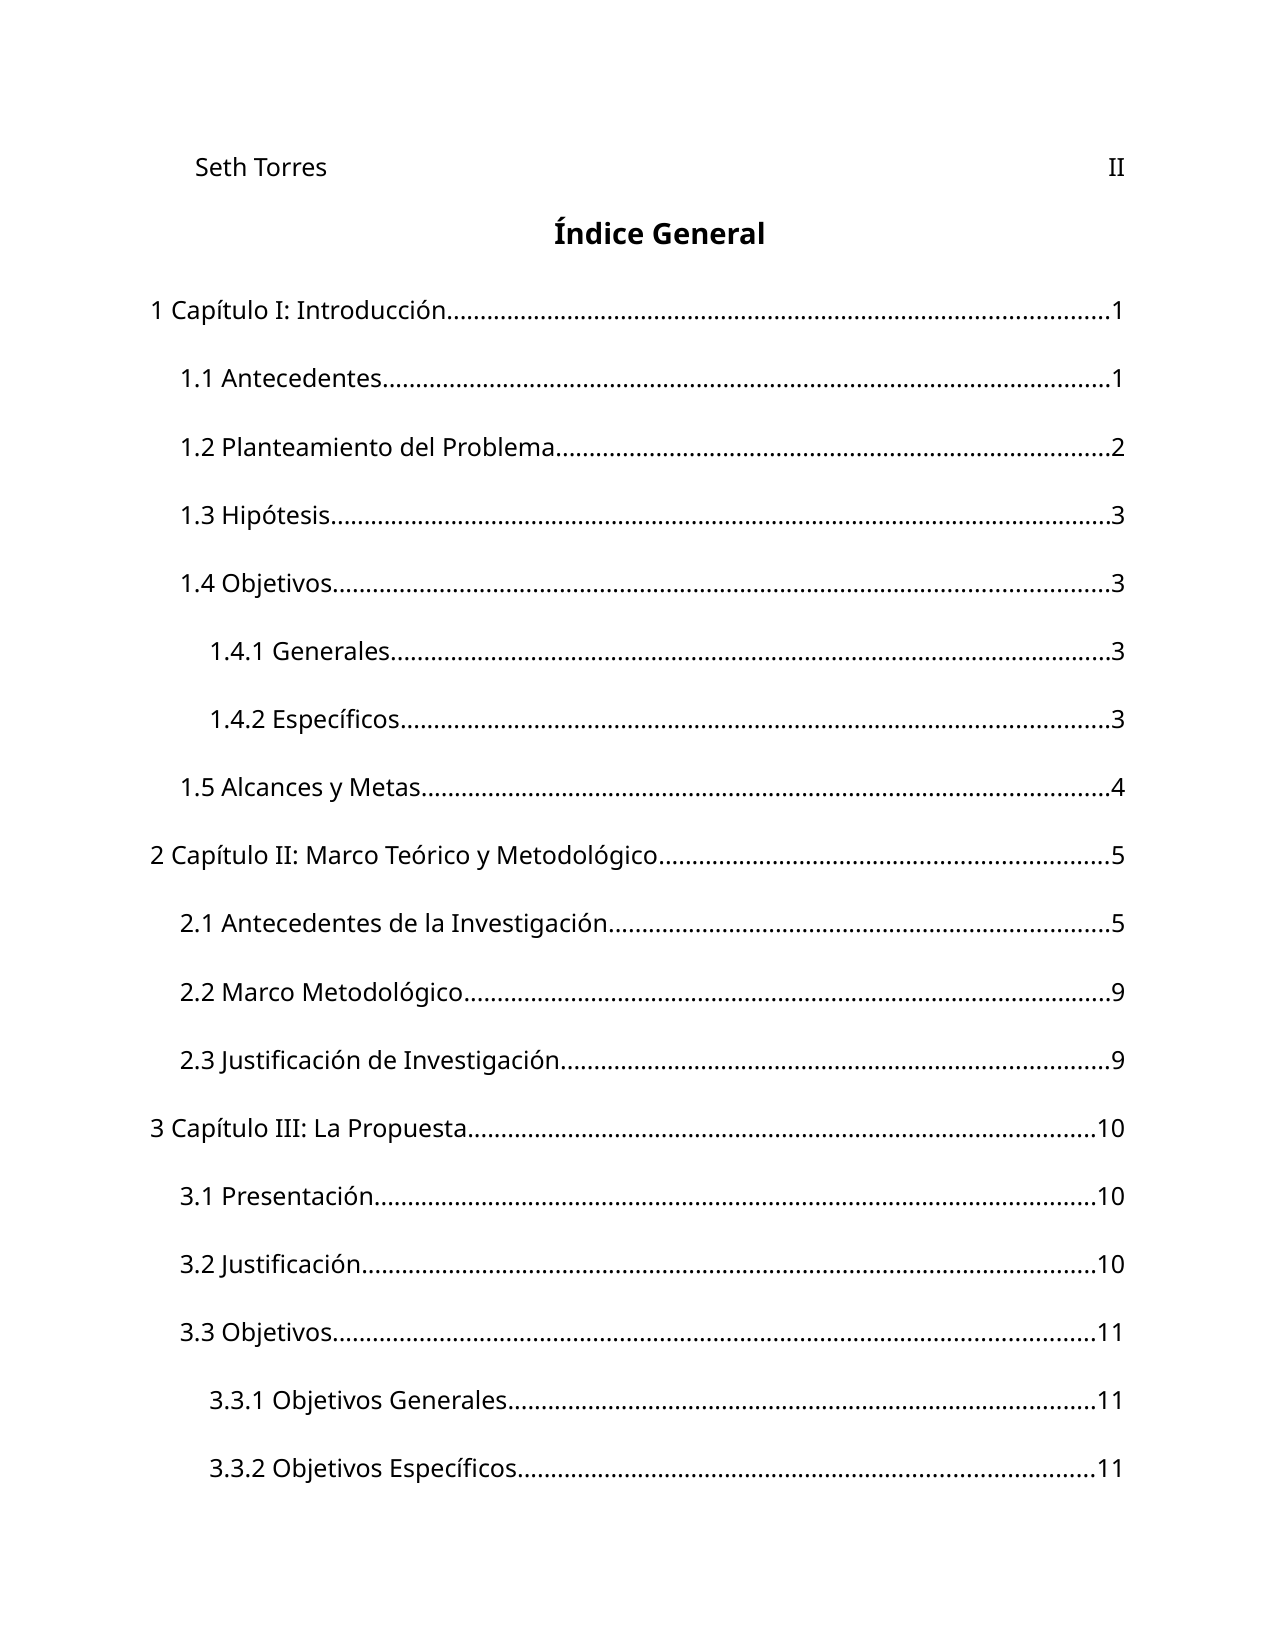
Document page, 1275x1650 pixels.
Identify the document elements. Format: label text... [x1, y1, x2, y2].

text 3.2 Justificación 10 [179, 1247, 1125, 1281]
text 1.2 Planteamiento del Problema 2 [179, 429, 1125, 463]
text 2.1 Antecedentes de la Investigación 5 [179, 906, 1125, 940]
text 1.1 Antecedentes 1 [179, 361, 1125, 395]
text 1.4.1 Generales 3 [209, 633, 1125, 668]
text 1.4 Objetivos 3 [179, 565, 1125, 599]
text 3.3.2 Objetivos Específicos 11 [209, 1451, 1125, 1485]
text Índice General [150, 213, 1125, 253]
text 3 Capítulo III: La Propuesta 10 [150, 1110, 1125, 1144]
text 3.3 Objetivos 11 [179, 1315, 1125, 1349]
text 1 Capítulo I: Introducción 1 [150, 293, 1125, 327]
text 2.2 Marco Metodológico 9 [179, 974, 1125, 1008]
text 2.3 Justificación de Investigación 9 [179, 1042, 1125, 1076]
text 1.5 Alcances y Metas 4 [179, 770, 1125, 804]
text 3.3.1 Objetivos Generales 11 [209, 1383, 1125, 1417]
text 2 Capítulo II: Marco Teórico y Metodológico 5 [150, 838, 1125, 872]
text 1.4.2 Específicos 3 [209, 702, 1125, 736]
text 1.3 Hipótesis 3 [179, 497, 1125, 531]
text 3.1 Presentación 10 [179, 1178, 1125, 1213]
